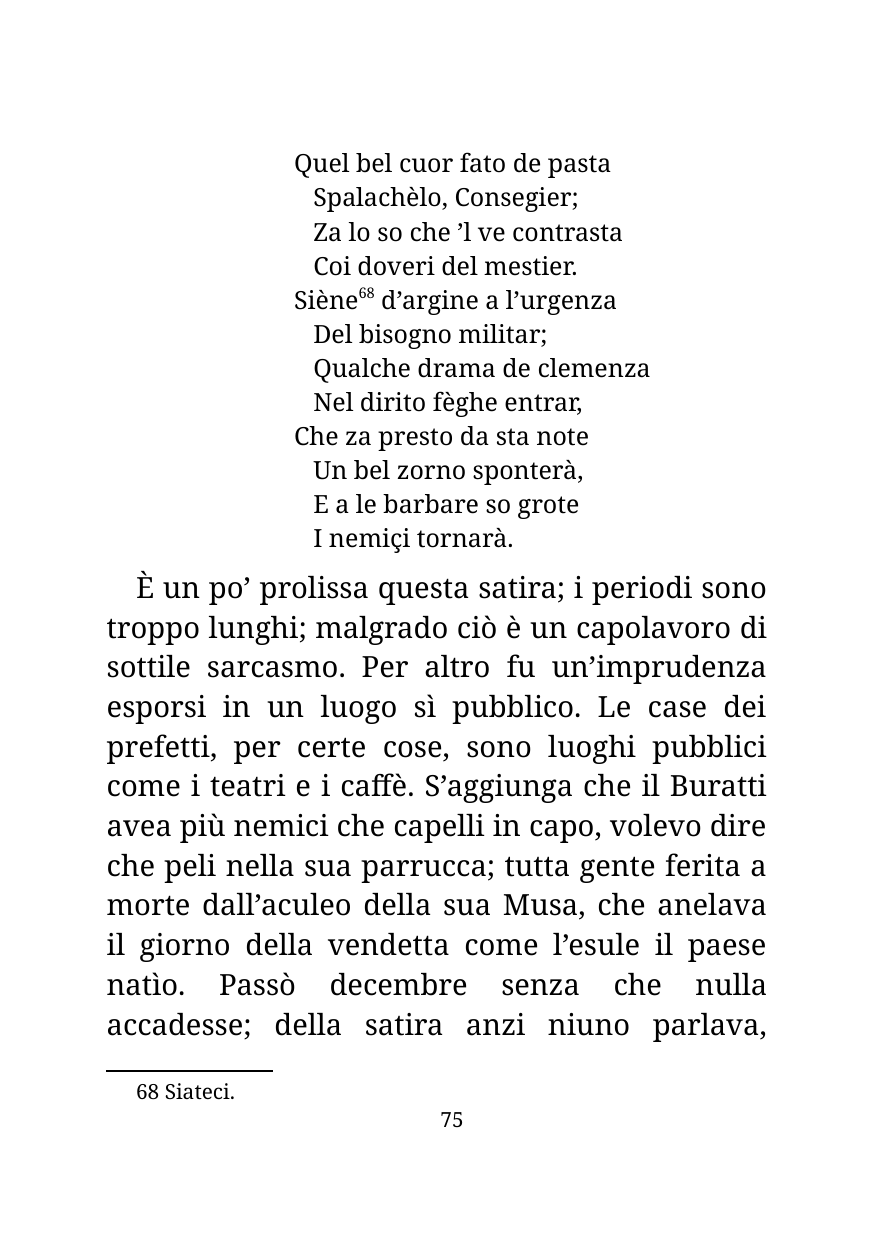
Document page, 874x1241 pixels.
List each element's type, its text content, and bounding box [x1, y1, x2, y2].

text Quel bel cuor fato de pasta Spalachèlo, Consegier; Za lo so che ’l ve contrasta Coi doveri del mestier. [294, 146, 768, 282]
text Siène d’argine a l’urgenza Del bisogno militar; Qualche drama de clemenza Nel dirito fèghe entrar, [294, 282, 768, 418]
text Siateci. [106, 1077, 768, 1105]
text È un po’ prolissa questa satira; i periodi sono troppo lunghi; malgrado ciò è un capolavoro di sottile sarcasmo. Per altro fu un’imprudenza esporsi in un luogo sì pubblico. Le case dei prefetti, per certe cose, sono luoghi pubblici come i teatri e i caffè. S’aggiunga che il Buratti avea più nemici che capelli in capo, volevo dire che peli nella sua parrucca; tutta gente ferita a morte dall’aculeo della sua Musa, che anelava il giorno della vendetta come l’esule il paese natìo. Passò decembre senza che nulla accadesse; della satira anzi niuno parlava, [106, 567, 768, 1043]
text Che za presto da sta note Un bel zorno sponterà, E a le barbare so grote I nemiçi tornarà. [294, 418, 768, 555]
